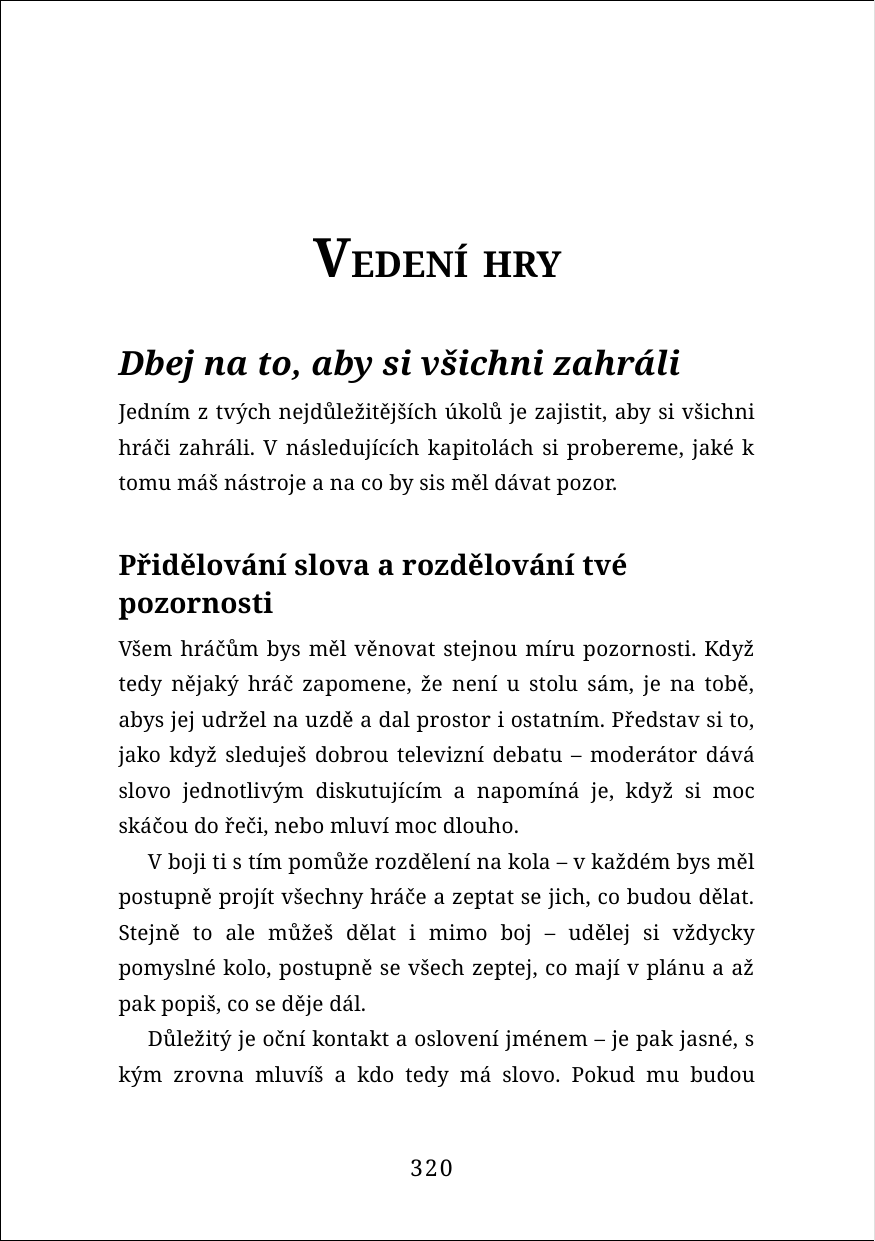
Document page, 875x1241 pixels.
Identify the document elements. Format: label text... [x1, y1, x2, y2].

subtitle Přidělování slova a rozdělování tvé pozornosti [118, 545, 756, 622]
subtitle Dbej na to, aby si všichni zahráli [118, 340, 756, 386]
text Jedním z tvých nejdůležitějších úkolů je zajistit, aby si všichni hráči zahráli. V následujících kapitolách si probereme, jaké k tomu máš nástroje a na co by sis měl dávat pozor. [118, 397, 756, 497]
subtitle Vedení hry [118, 219, 756, 293]
text Všem hráčům bys měl věnovat stejnou míru pozornosti. Když tedy nějaký hráč zapomene, že není u stolu sám, je na tobě, abys jej udržel na uzdě a dal prostor i ostatním. Představ si to, jako když sleduješ dobrou televizní debatu – moderátor dává slovo jednotlivým diskutujícím a napomíná je, když si moc skáčou do řeči, nebo mluví moc dlouho. V boji ti s tím pomůže rozdělení na kola – v každém bys měl postupně projít všechny hráče a zeptat se jich, co budou dělat. Stejně to ale můžeš dělat i mimo boj – udělej si vždycky pomyslné kolo, postupně se všech zeptej, co mají v plánu a až pak popiš, co se děje dál. Důležitý je oční kontakt a oslovení jménem – je pak jasné, s kým zrovna mluvíš a kdo tedy má slovo. Pokud mu budou [118, 634, 756, 1088]
